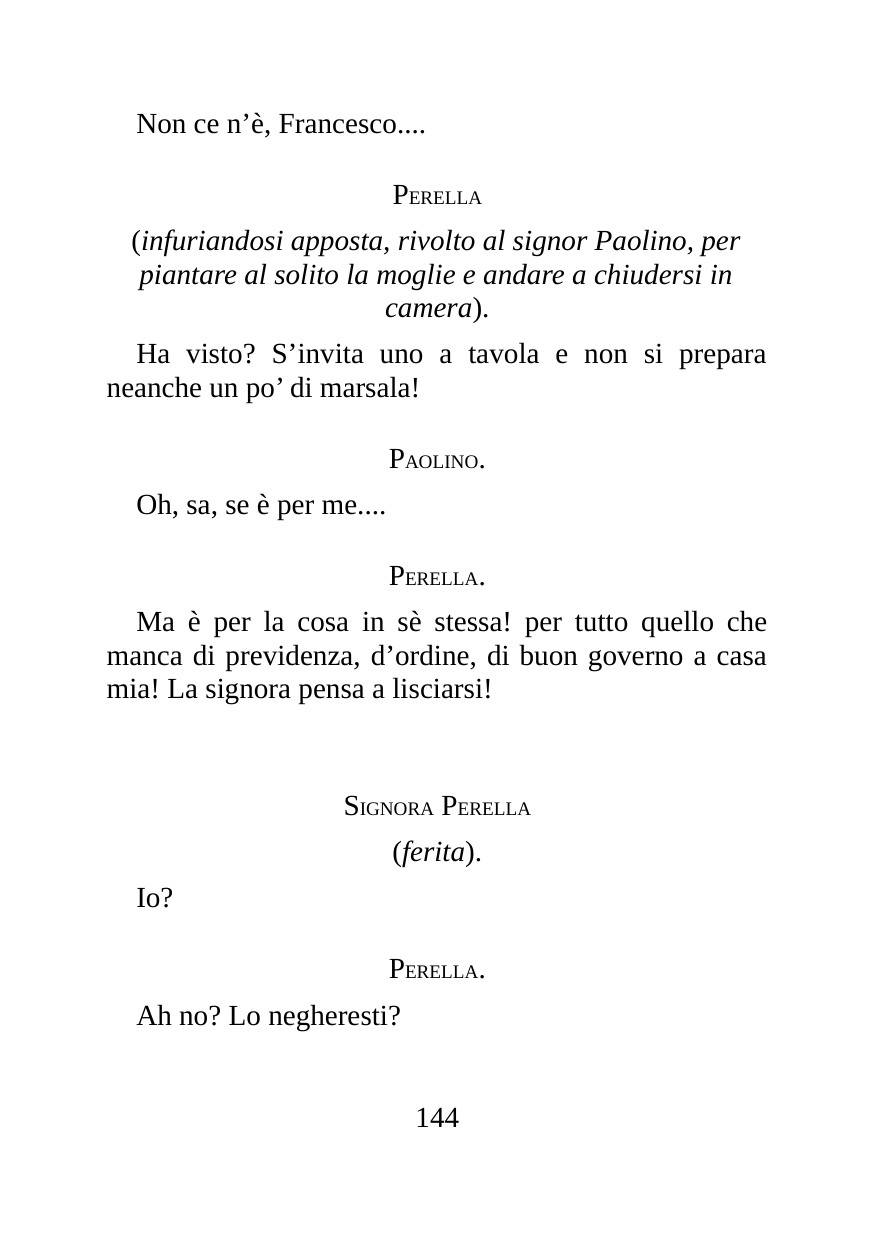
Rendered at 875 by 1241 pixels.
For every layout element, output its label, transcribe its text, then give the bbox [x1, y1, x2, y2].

text Perella. [106, 952, 768, 985]
text (ferita). [106, 834, 768, 868]
text Oh, sa, se è per me.... [106, 487, 768, 521]
text Perella [106, 177, 768, 211]
text Non ce n’è, Francesco.... [106, 106, 768, 140]
text Ha visto? S’invita uno a tavola e non si prepara neanche un po’ di marsala! [106, 337, 768, 404]
text Ma è per la cosa in sè stessa! per tutto quello che manca di previdenza, d’ordine, di buon governo a casa mia! La signora pensa a lisciarsi! [106, 604, 768, 705]
text Signora Perella [106, 788, 768, 822]
text Perella. [106, 558, 768, 592]
text Io? [106, 881, 768, 914]
text (infuriandosi apposta, rivolto al signor Paolino, per piantare al solito la moglie e andare a chiudersi in camera). [106, 223, 768, 324]
text Ah no? Lo negheresti? [106, 998, 768, 1031]
text Paolino. [106, 441, 768, 475]
